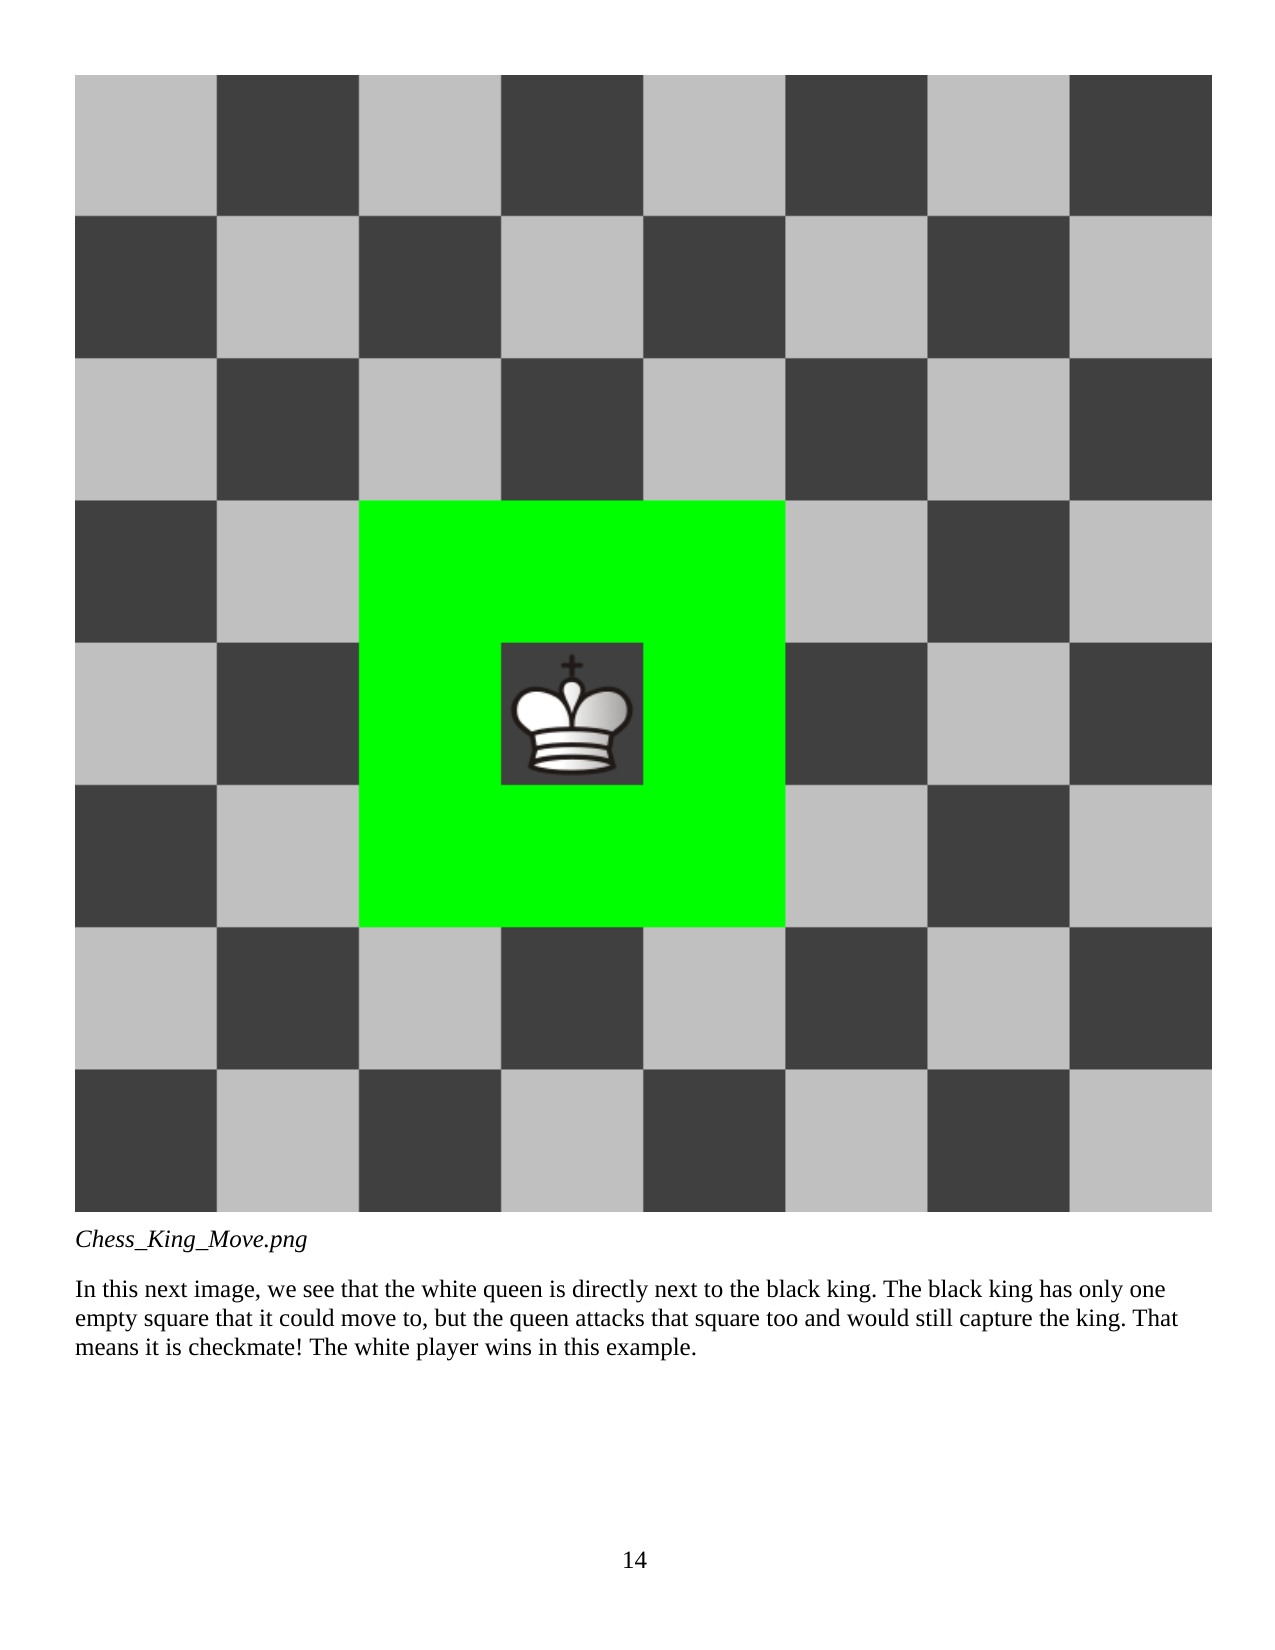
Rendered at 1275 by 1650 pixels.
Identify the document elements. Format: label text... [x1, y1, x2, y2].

picture [75, 75, 1212, 1212]
text Chess_King_Move.png [75, 1224, 1200, 1253]
text In this next image, we see that the white queen is directly next to the black king. The black king has only one empty square that it could move to, but the queen attacks that square too and would still capture the king. That means it is checkmate! The white player wins in this example. [75, 1274, 1200, 1361]
